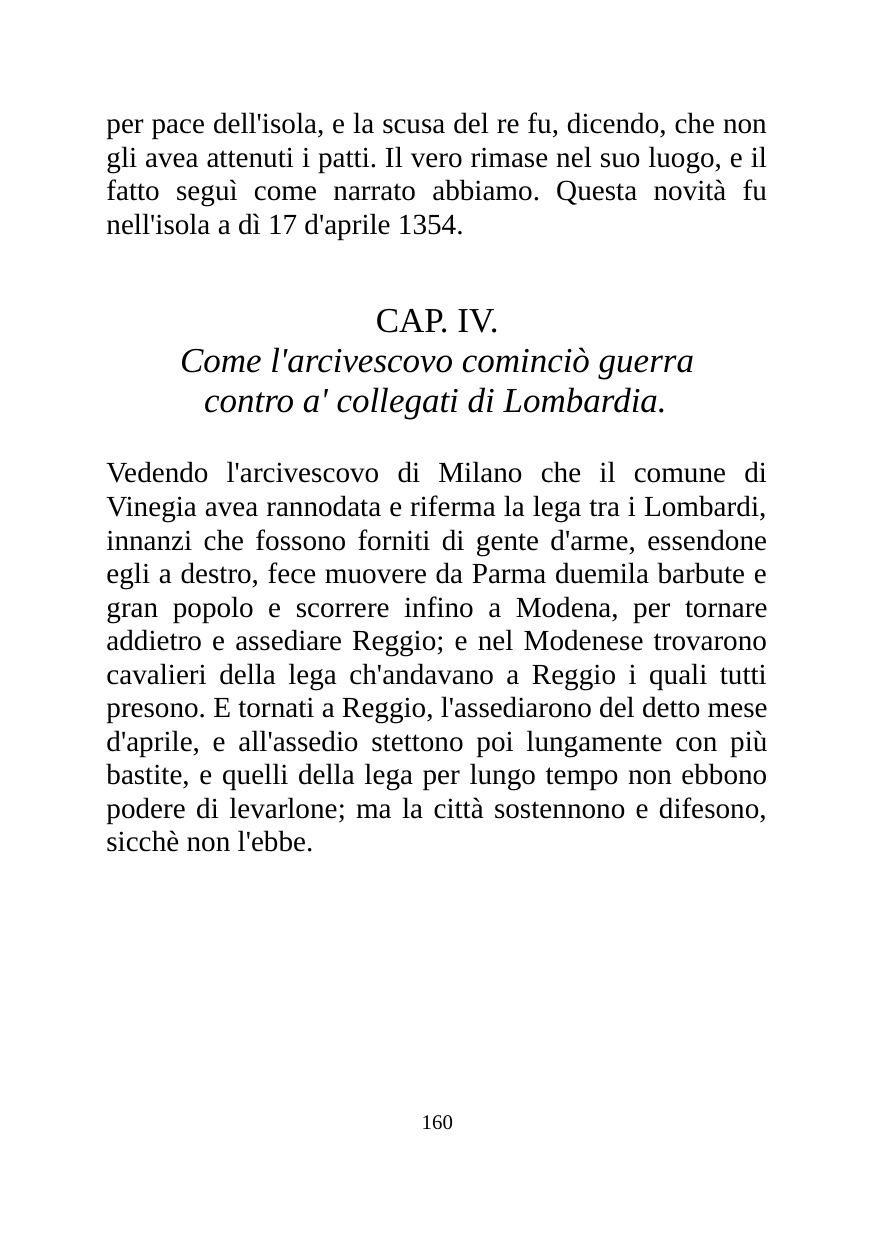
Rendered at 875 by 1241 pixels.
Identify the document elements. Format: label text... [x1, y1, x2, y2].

text Vedendo l'arcivescovo di Milano che il comune di Vinegia avea rannodata e riferma la lega tra i Lombardi, innanzi che fossono forniti di gente d'arme, essendone egli a destro, fece muovere da Parma duemila barbute e gran popolo e scorrere infino a Modena, per tornare addietro e assediare Reggio; e nel Modenese trovarono cavalieri della lega ch'andavano a Reggio i quali tutti presono. E tornati a Reggio, l'assediarono del detto mese d'aprile, e all'assedio stettono poi lungamente con più bastite, e quelli della lega per lungo tempo non ebbono podere di levarlone; ma la città sostennono e difesono, sicchè non l'ebbe. [106, 456, 768, 858]
subtitle CAP. IV. Come l'arcivescovo cominciò guerra contro a' collegati di Lombardia. [106, 299, 768, 420]
text per pace dell'isola, e la scusa del re fu, dicendo, che non gli avea attenuti i patti. Il vero rimase nel suo luogo, e il fatto seguì come narrato abbiamo. Questa novità fu nell'isola a dì 17 d'aprile 1354. [106, 106, 768, 240]
